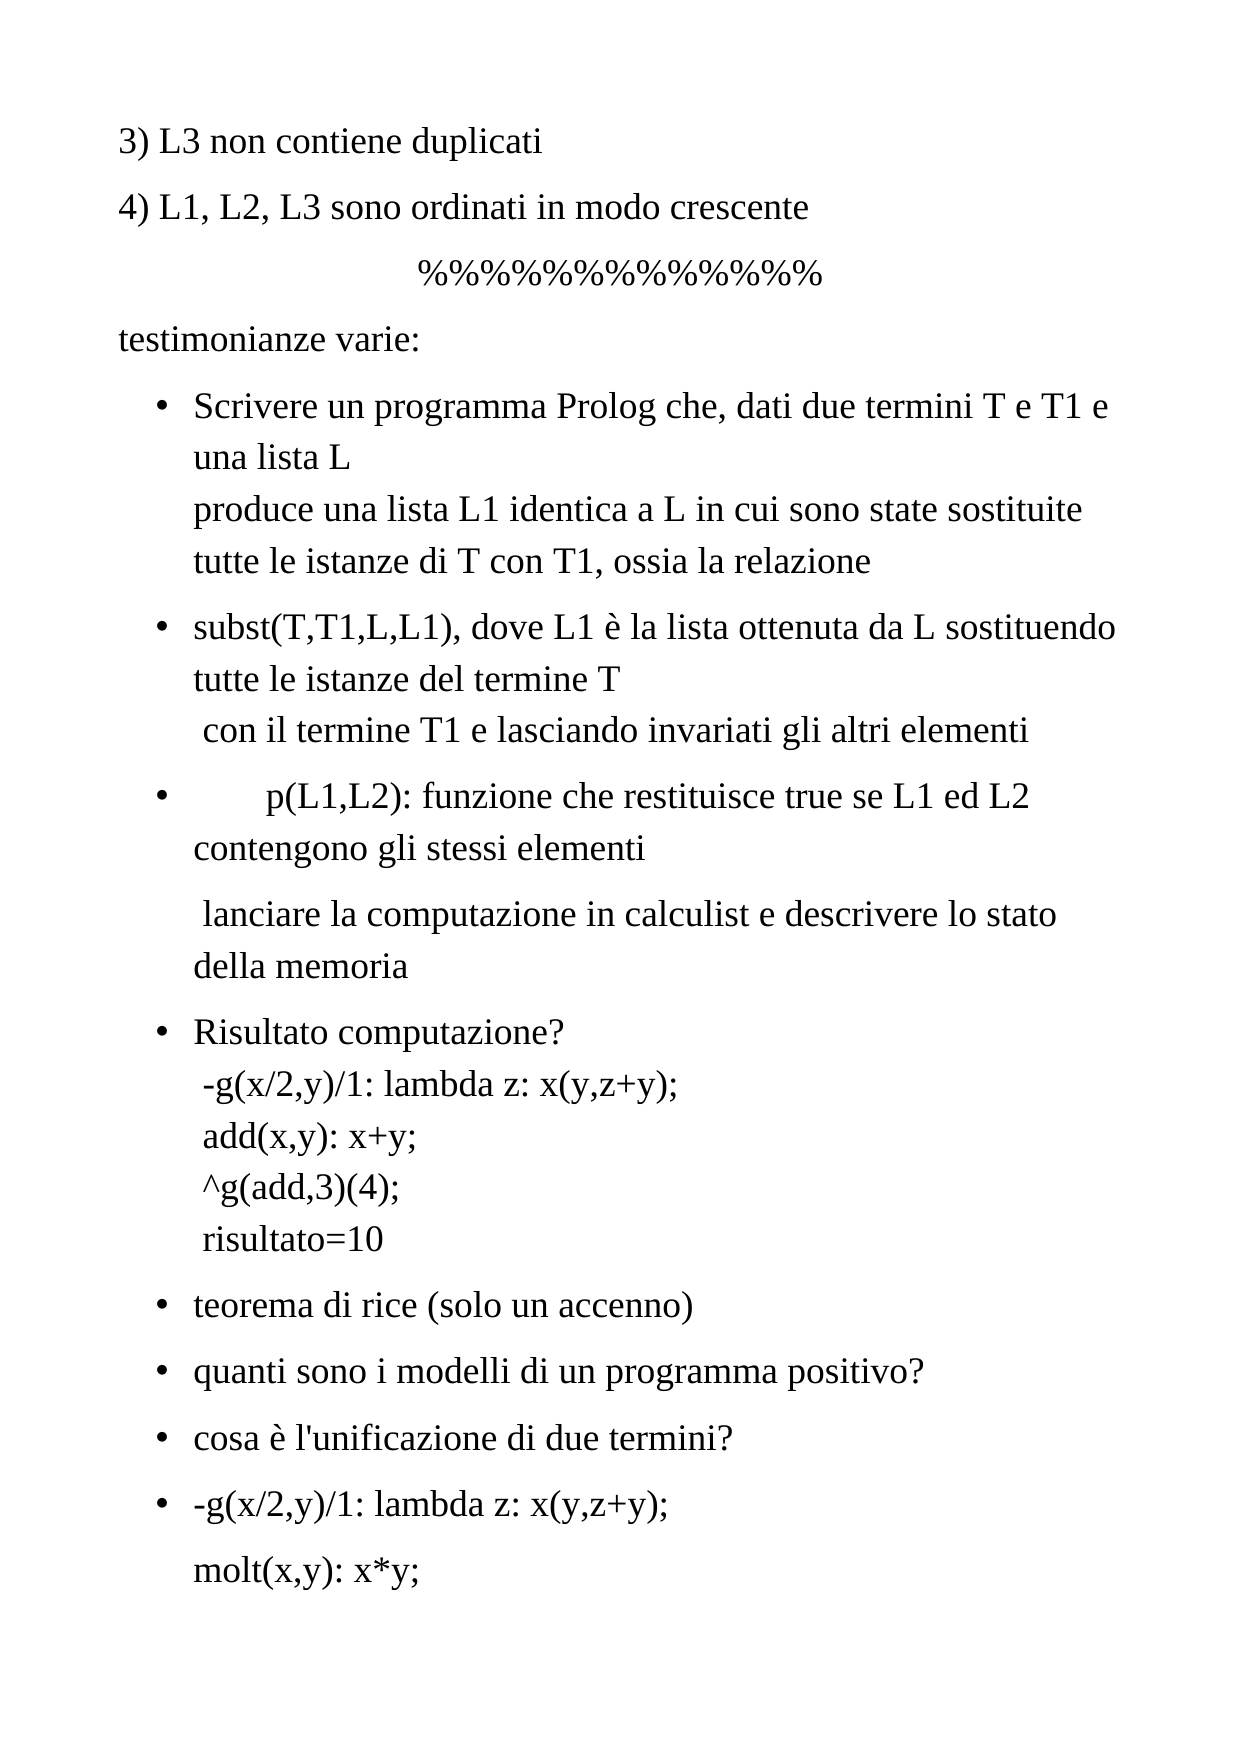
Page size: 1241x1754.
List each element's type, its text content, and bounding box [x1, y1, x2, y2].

text %%%%%%%%%%%%% [118, 251, 1122, 294]
text 3) L3 non contiene duplicati [118, 118, 1122, 161]
subtitle subst(T,T1,L,L1), dove L1 è la lista ottenuta da L sostituendo tutte le istanze del termine T con il termine T1 e lasciando invariati gli altri elementi [156, 604, 1122, 751]
subtitle quanti sono i modelli di un programma positivo? [156, 1349, 1122, 1392]
subtitle lanciare la computazione in calculist e descrivere lo stato della memoria [156, 892, 1122, 987]
subtitle molt(x,y): x*y; [156, 1548, 1122, 1591]
text 4) L1, L2, L3 sono ordinati in modo crescente [118, 184, 1122, 227]
subtitle -g(x/2,y)/1: lambda z: x(y,z+y); [156, 1481, 1122, 1524]
subtitle Risultato computazione? -g(x/2,y)/1: lambda z: x(y,z+y); add(x,y): x+y; ^g(add,3)(4); risultato=10 [156, 1010, 1122, 1259]
text testimonianze varie: [118, 317, 1122, 360]
subtitle Scrivere un programma Prolog che, dati due termini T e T1 e una lista L produce una lista L1 identica a L in cui sono state sostituite tutte le istanze di T con T1, ossia la relazione [156, 383, 1122, 581]
subtitle p(L1,L2): funzione che restituisce true se L1 ed L2 contengono gli stessi elementi [156, 774, 1122, 869]
subtitle cosa è l'unificazione di due termini? [156, 1415, 1122, 1458]
subtitle teorema di rice (solo un accenno) [156, 1283, 1122, 1326]
